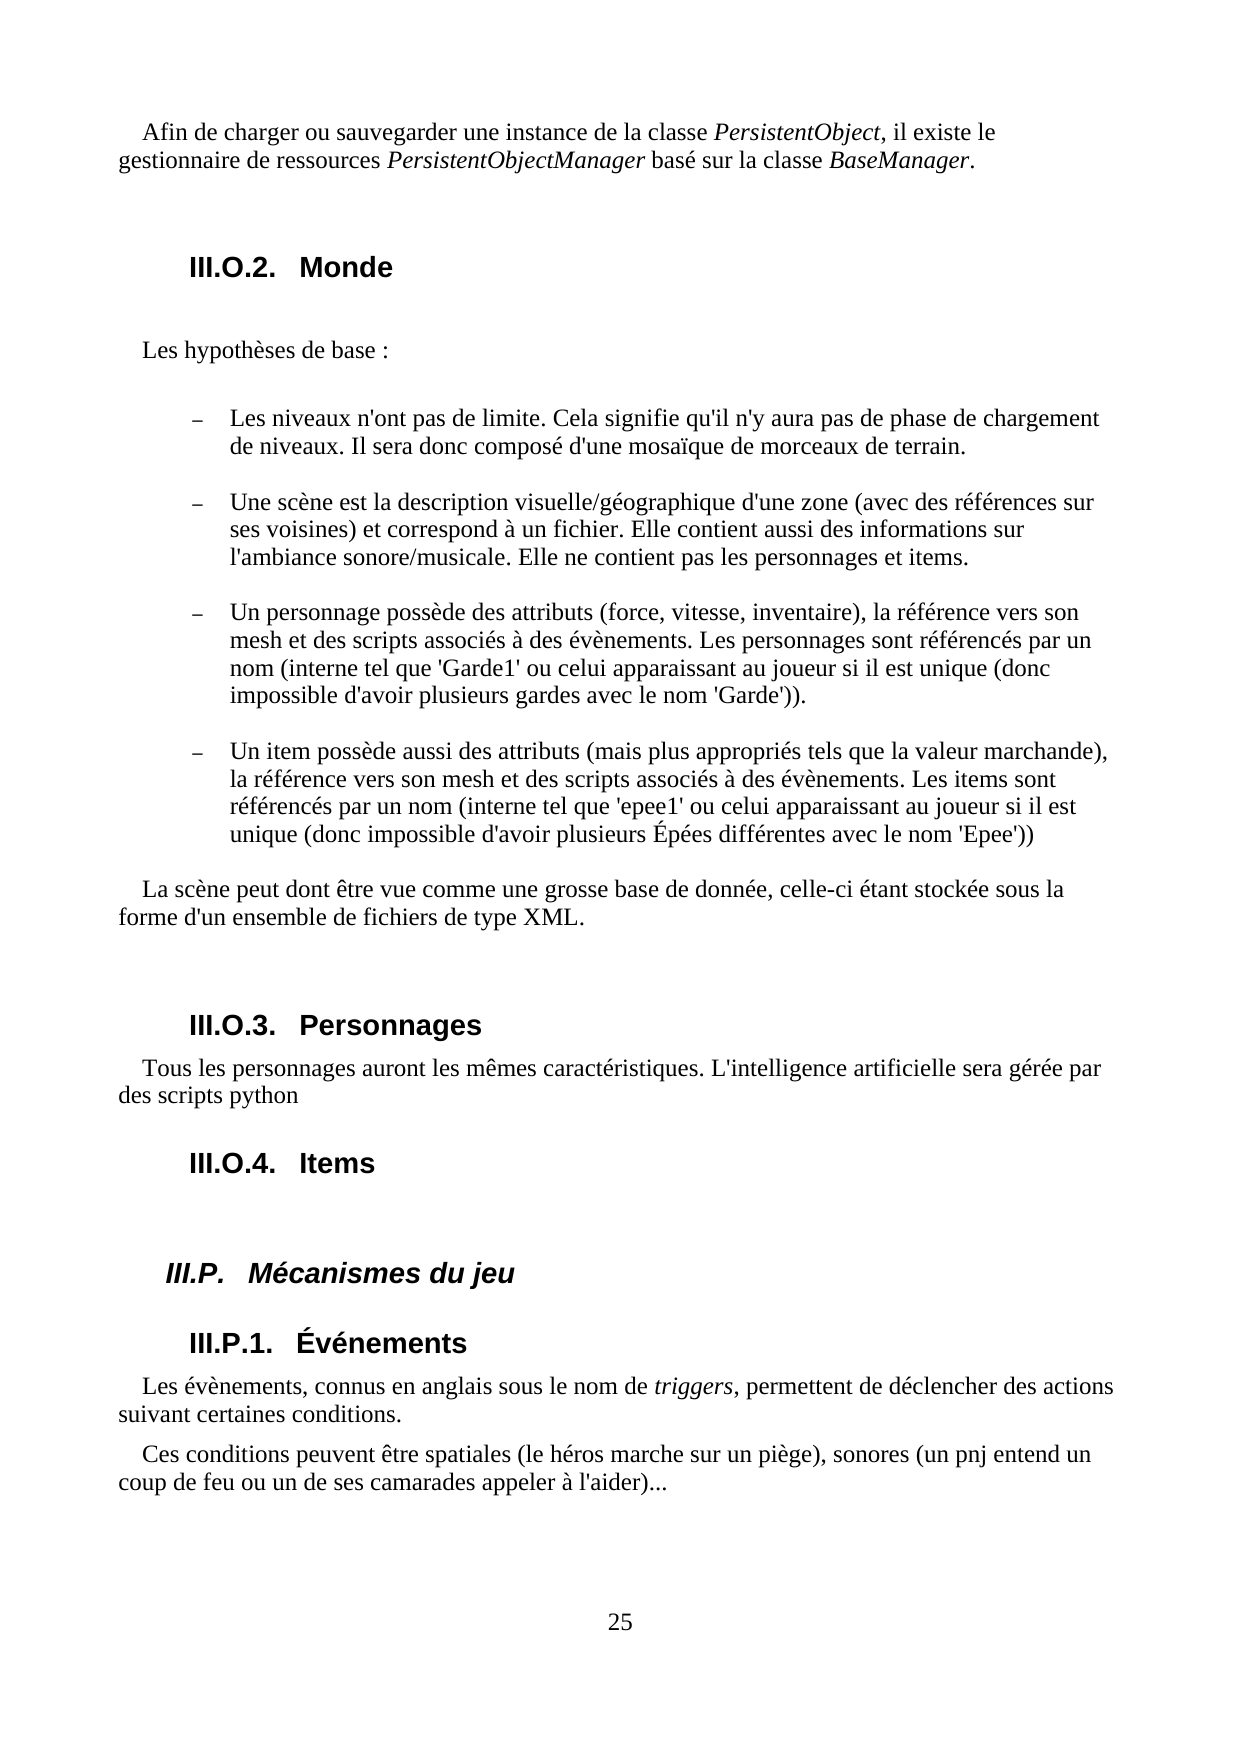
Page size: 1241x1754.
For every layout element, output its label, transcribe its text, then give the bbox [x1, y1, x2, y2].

list Une scène est la description visuelle/géographique d'une zone (avec des références sur ses voisines) et correspond à un fichier. Elle contient aussi des informations sur l'ambiance sonore/musicale. Elle ne contient pas les personnages et items. [192, 488, 1122, 571]
list Les niveaux n'ont pas de limite. Cela signifie qu'il n'y aura pas de phase de chargement de niveaux. Il sera donc composé d'une mosaïque de morceaux de terrain. [192, 404, 1122, 460]
subtitle Personnages [189, 1009, 1122, 1041]
subtitle Monde [189, 251, 1122, 284]
text La scène peut dont être vue comme une grosse base de donnée, celle-ci étant stockée sous la forme d'un ensemble de fichiers de type XML. [118, 876, 1122, 931]
text Afin de charger ou sauvegarder une instance de la classe PersistentObject, il existe le gestionnaire de ressources PersistentObjectManager basé sur la classe BaseManager. [118, 118, 1122, 173]
subtitle Événements [189, 1327, 1122, 1360]
text Ces conditions peuvent être spatiales (le héros marche sur un piège), sonores (un pnj entend un coup de feu ou un de ses camarades appeler à l'aider)... [118, 1440, 1122, 1496]
text Les évènements, connus en anglais sous le nom de triggers, permettent de déclencher des actions suivant certaines conditions. [118, 1372, 1122, 1428]
text Les hypothèses de base : [118, 337, 1122, 364]
text Tous les personnages auront les mêmes caractéristiques. L'intelligence artificielle sera gérée par des scripts python [118, 1054, 1122, 1109]
list Un personnage possède des attributs (force, vitesse, inventaire), la référence vers son mesh et des scripts associés à des évènements. Les personnages sont référencés par un nom (interne tel que 'Garde1' ou celui apparaissant au joueur si il est unique (donc impossible d'avoir plusieurs gardes avec le nom 'Garde')). [192, 598, 1122, 709]
subtitle Items [189, 1147, 1122, 1179]
list Un item possède aussi des attributs (mais plus appropriés tels que la valeur marchande), la référence vers son mesh et des scripts associés à des évènements. Les items sont référencés par un nom (interne tel que 'epee1' ou celui apparaissant au joueur si il est unique (donc impossible d'avoir plusieurs Épées différentes avec le nom 'Epee')) [192, 737, 1122, 848]
subtitle Mécanismes du jeu [165, 1257, 1122, 1289]
